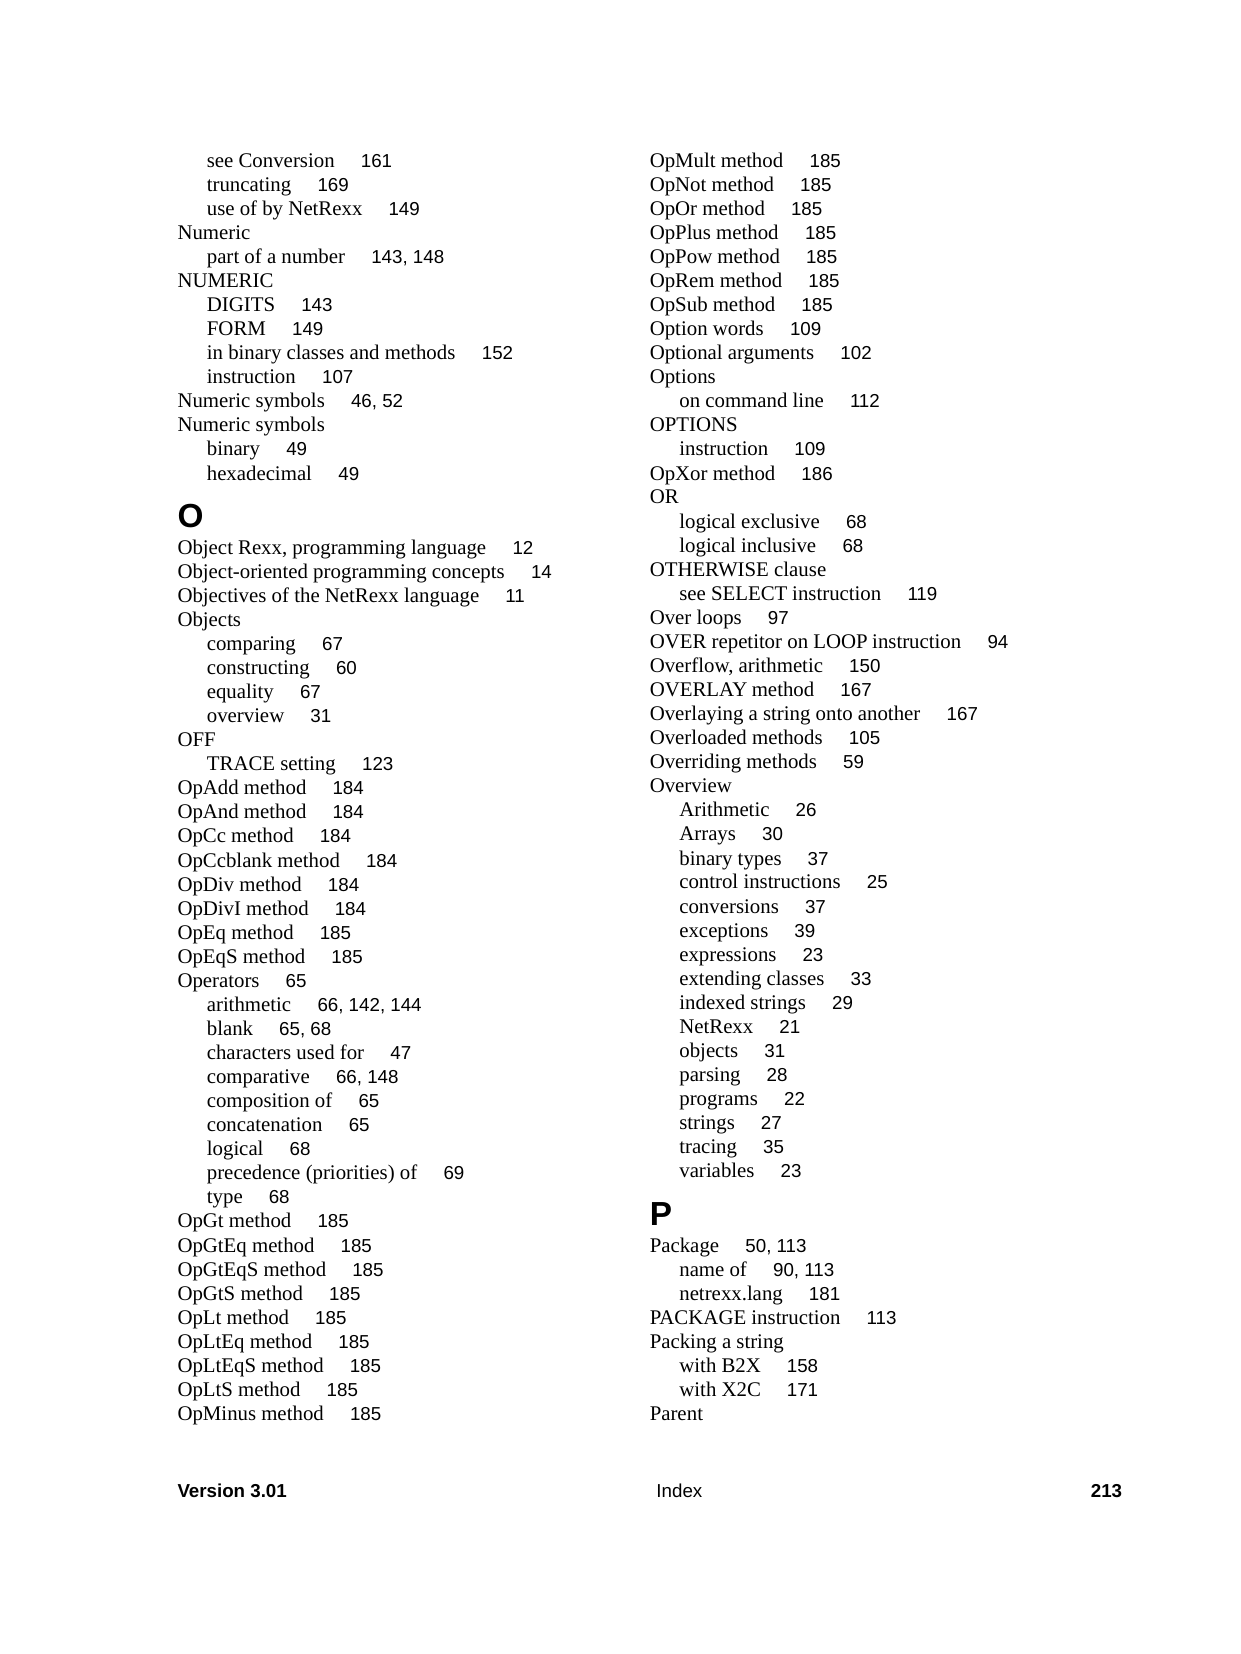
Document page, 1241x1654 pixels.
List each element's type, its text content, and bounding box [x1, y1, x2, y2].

text see SELECT instruction 119 [679, 581, 1122, 605]
text OpGtEqS method 185 [177, 1257, 649, 1281]
text tracing 35 [679, 1134, 1122, 1158]
text logical inclusive 68 [679, 533, 1122, 557]
text OVERLAY method 167 [649, 677, 1122, 701]
text OpLt method 185 [177, 1305, 649, 1329]
text Objects [177, 607, 649, 631]
text Numeric symbols 46, 52 [177, 388, 649, 412]
text logical exclusive 68 [679, 508, 1122, 533]
text expressions 23 [679, 942, 1122, 966]
text Operators 65 [177, 968, 649, 992]
text constructing 60 [207, 655, 649, 679]
text OpDiv method 184 [177, 872, 649, 896]
text blank 65, 68 [207, 1016, 649, 1040]
text strings 27 [679, 1110, 1122, 1134]
text control instructions 25 [679, 869, 1122, 893]
text OpAnd method 184 [177, 799, 649, 823]
text OpAdd method 184 [177, 775, 649, 799]
text OpPlus method 185 [649, 220, 1122, 244]
text part of a number 143, 148 [207, 244, 649, 268]
text characters used for 47 [207, 1040, 649, 1064]
text NUMERIC [177, 268, 649, 292]
text Object-oriented programming concepts 14 [177, 559, 649, 583]
text OpEqS method 185 [177, 944, 649, 968]
text TRACE setting 123 [207, 751, 649, 775]
text name of 90, 113 [679, 1257, 1122, 1281]
text FORM 149 [207, 316, 649, 340]
text instruction 107 [207, 364, 649, 388]
text binary types 37 [679, 845, 1122, 869]
text OpGtEq method 185 [177, 1232, 649, 1257]
text Option words 109 [649, 316, 1122, 340]
text OpMult method 185 [649, 148, 1122, 172]
text OpGtS method 185 [177, 1281, 649, 1305]
text OFF [177, 727, 649, 751]
text OpCcblank method 184 [177, 847, 649, 872]
text OpGt method 185 [177, 1208, 649, 1232]
text Options [649, 364, 1122, 388]
text OpRem method 185 [649, 268, 1122, 292]
text Overview [649, 773, 1122, 797]
text use of by NetRexx 149 [207, 196, 649, 220]
text Numeric symbols [177, 412, 649, 436]
text Arithmetic 26 [679, 797, 1122, 821]
text concatenation 65 [207, 1112, 649, 1136]
text OpCc method 184 [177, 823, 649, 847]
text NetRexx 21 [679, 1014, 1122, 1038]
text arithmetic 66, 142, 144 [207, 992, 649, 1016]
text OpLtEq method 185 [177, 1329, 649, 1353]
text see Conversion 161 [207, 148, 649, 172]
text OpLtEqS method 185 [177, 1353, 649, 1377]
text comparing 67 [207, 631, 649, 655]
text objects 31 [679, 1038, 1122, 1062]
text OpLtS method 185 [177, 1377, 649, 1401]
text Objectives of the NetRexx language 11 [177, 583, 649, 607]
text OpNot method 185 [649, 172, 1122, 196]
text Package 50, 113 [649, 1232, 1122, 1257]
text OpOr method 185 [649, 196, 1122, 220]
text Object Rexx, programming language 12 [177, 535, 649, 559]
text OpDivI method 184 [177, 896, 649, 920]
text Over loops 97 [649, 605, 1122, 629]
text with B2X 158 [679, 1353, 1122, 1377]
text with X2C 171 [679, 1377, 1122, 1401]
text on command line 112 [679, 388, 1122, 412]
text OpMinus method 185 [177, 1401, 649, 1425]
text P [649, 1194, 1122, 1232]
text variables 23 [679, 1158, 1122, 1182]
text parsing 28 [679, 1062, 1122, 1086]
text indexed strings 29 [679, 990, 1122, 1014]
text Numeric [177, 220, 649, 244]
text OpPow method 185 [649, 244, 1122, 268]
text PACKAGE instruction 113 [649, 1305, 1122, 1329]
text Overloaded methods 105 [649, 725, 1122, 749]
text composition of 65 [207, 1088, 649, 1112]
text O [177, 496, 649, 535]
text overview 31 [207, 703, 649, 727]
text programs 22 [679, 1086, 1122, 1110]
text OR [649, 484, 1122, 508]
text DIGITS 143 [207, 292, 649, 316]
text in binary classes and methods 152 [207, 340, 649, 364]
text comparative 66, 148 [207, 1064, 649, 1088]
text truncating 169 [207, 172, 649, 196]
text netrexx.lang 181 [679, 1281, 1122, 1305]
text OpSub method 185 [649, 292, 1122, 316]
text OVER repetitor on LOOP instruction 94 [649, 629, 1122, 653]
text precedence (priorities) of 69 [207, 1160, 649, 1184]
text OPTIONS [649, 412, 1122, 436]
text Packing a string [649, 1329, 1122, 1353]
text Overriding methods 59 [649, 749, 1122, 773]
text Parent [649, 1401, 1122, 1425]
text conversions 37 [679, 893, 1122, 918]
text logical 68 [207, 1136, 649, 1160]
text Optional arguments 102 [649, 340, 1122, 364]
text Overlaying a string onto another 167 [649, 701, 1122, 725]
text equality 67 [207, 679, 649, 703]
text instruction 109 [679, 436, 1122, 460]
text OpEq method 185 [177, 920, 649, 944]
text OTHERWISE clause [649, 557, 1122, 581]
text type 68 [207, 1184, 649, 1208]
text binary 49 [207, 436, 649, 460]
text extending classes 33 [679, 966, 1122, 990]
text hexadecimal 49 [207, 460, 649, 484]
text exceptions 39 [679, 918, 1122, 942]
text Arrays 30 [679, 821, 1122, 845]
text OpXor method 186 [649, 460, 1122, 484]
text Overflow, arithmetic 150 [649, 653, 1122, 677]
